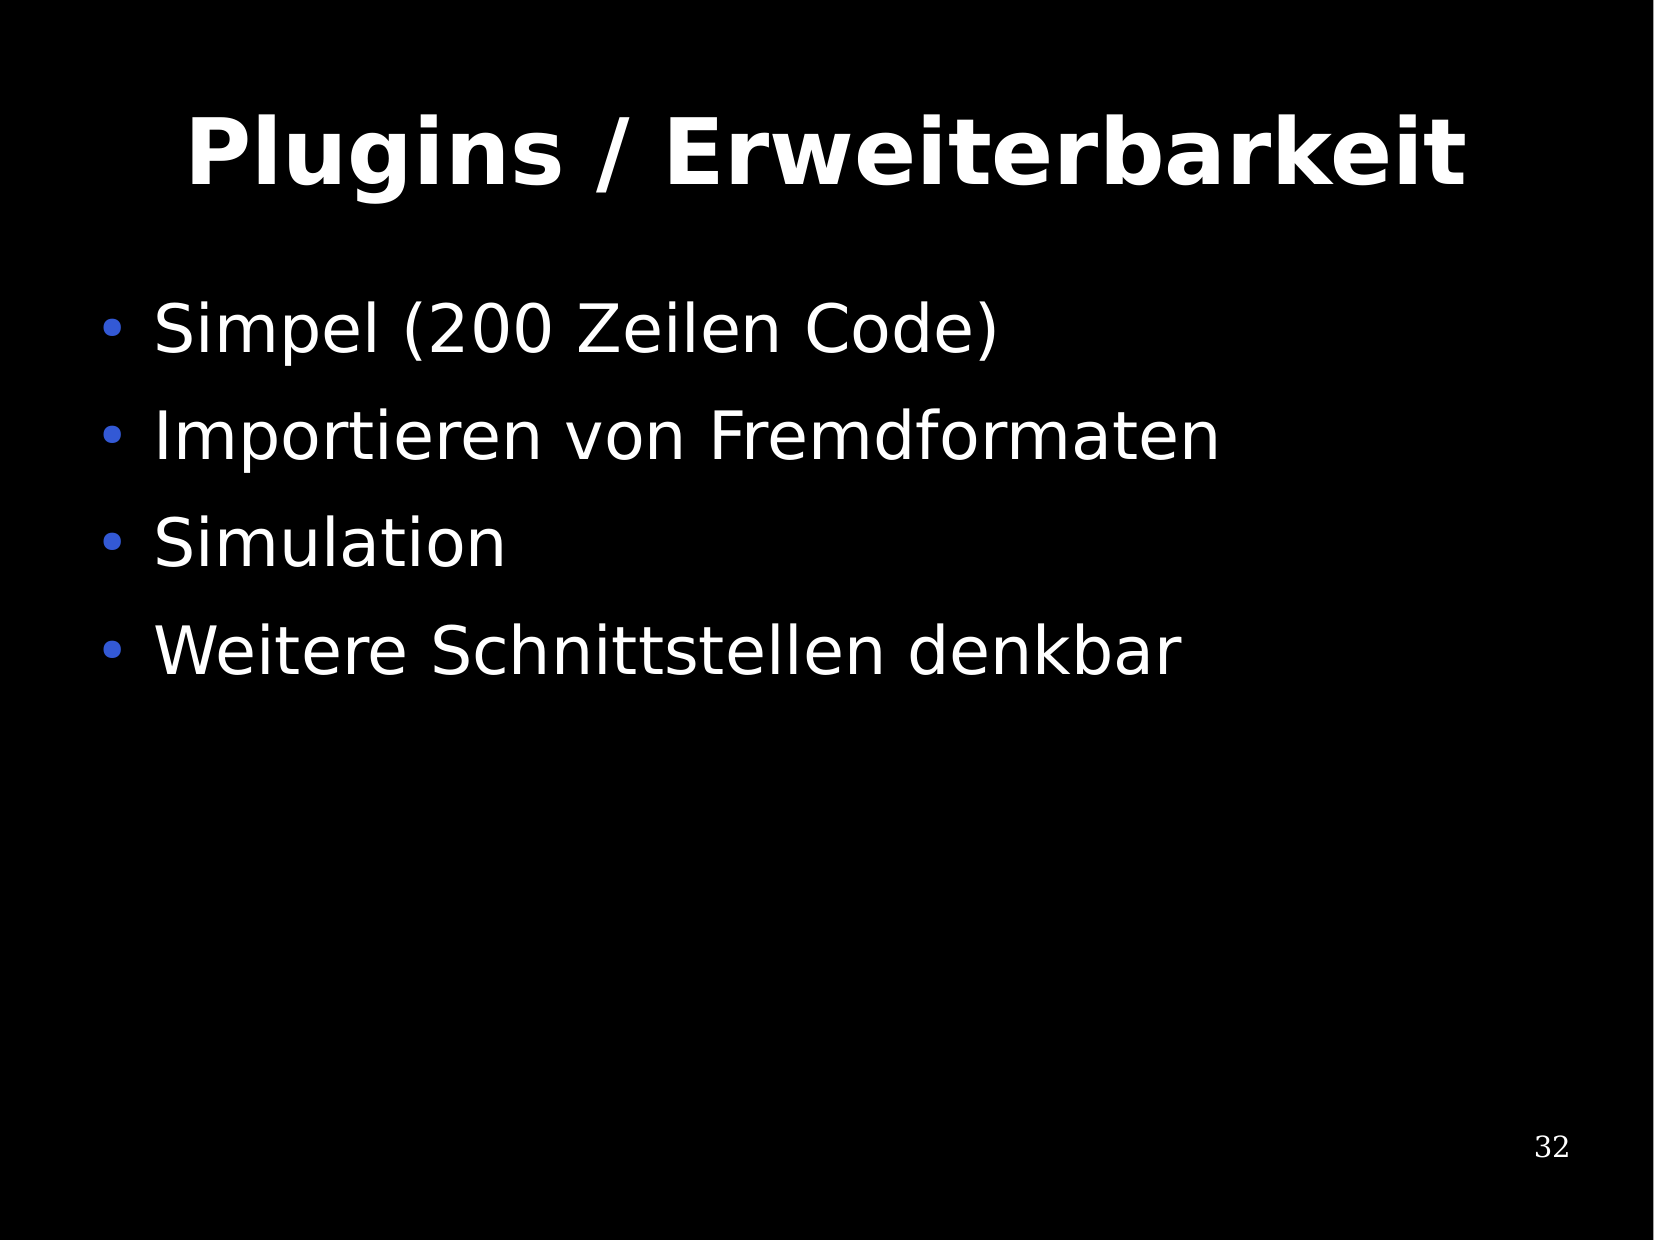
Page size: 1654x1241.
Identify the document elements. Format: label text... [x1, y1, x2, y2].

list Simpel (200 Zeilen Code) Importieren von Fremdformaten Simulation Weitere Schnittstellen denkbar [82, 290, 1538, 1010]
title Plugins / Erweiterbarkeit [82, 49, 1571, 257]
